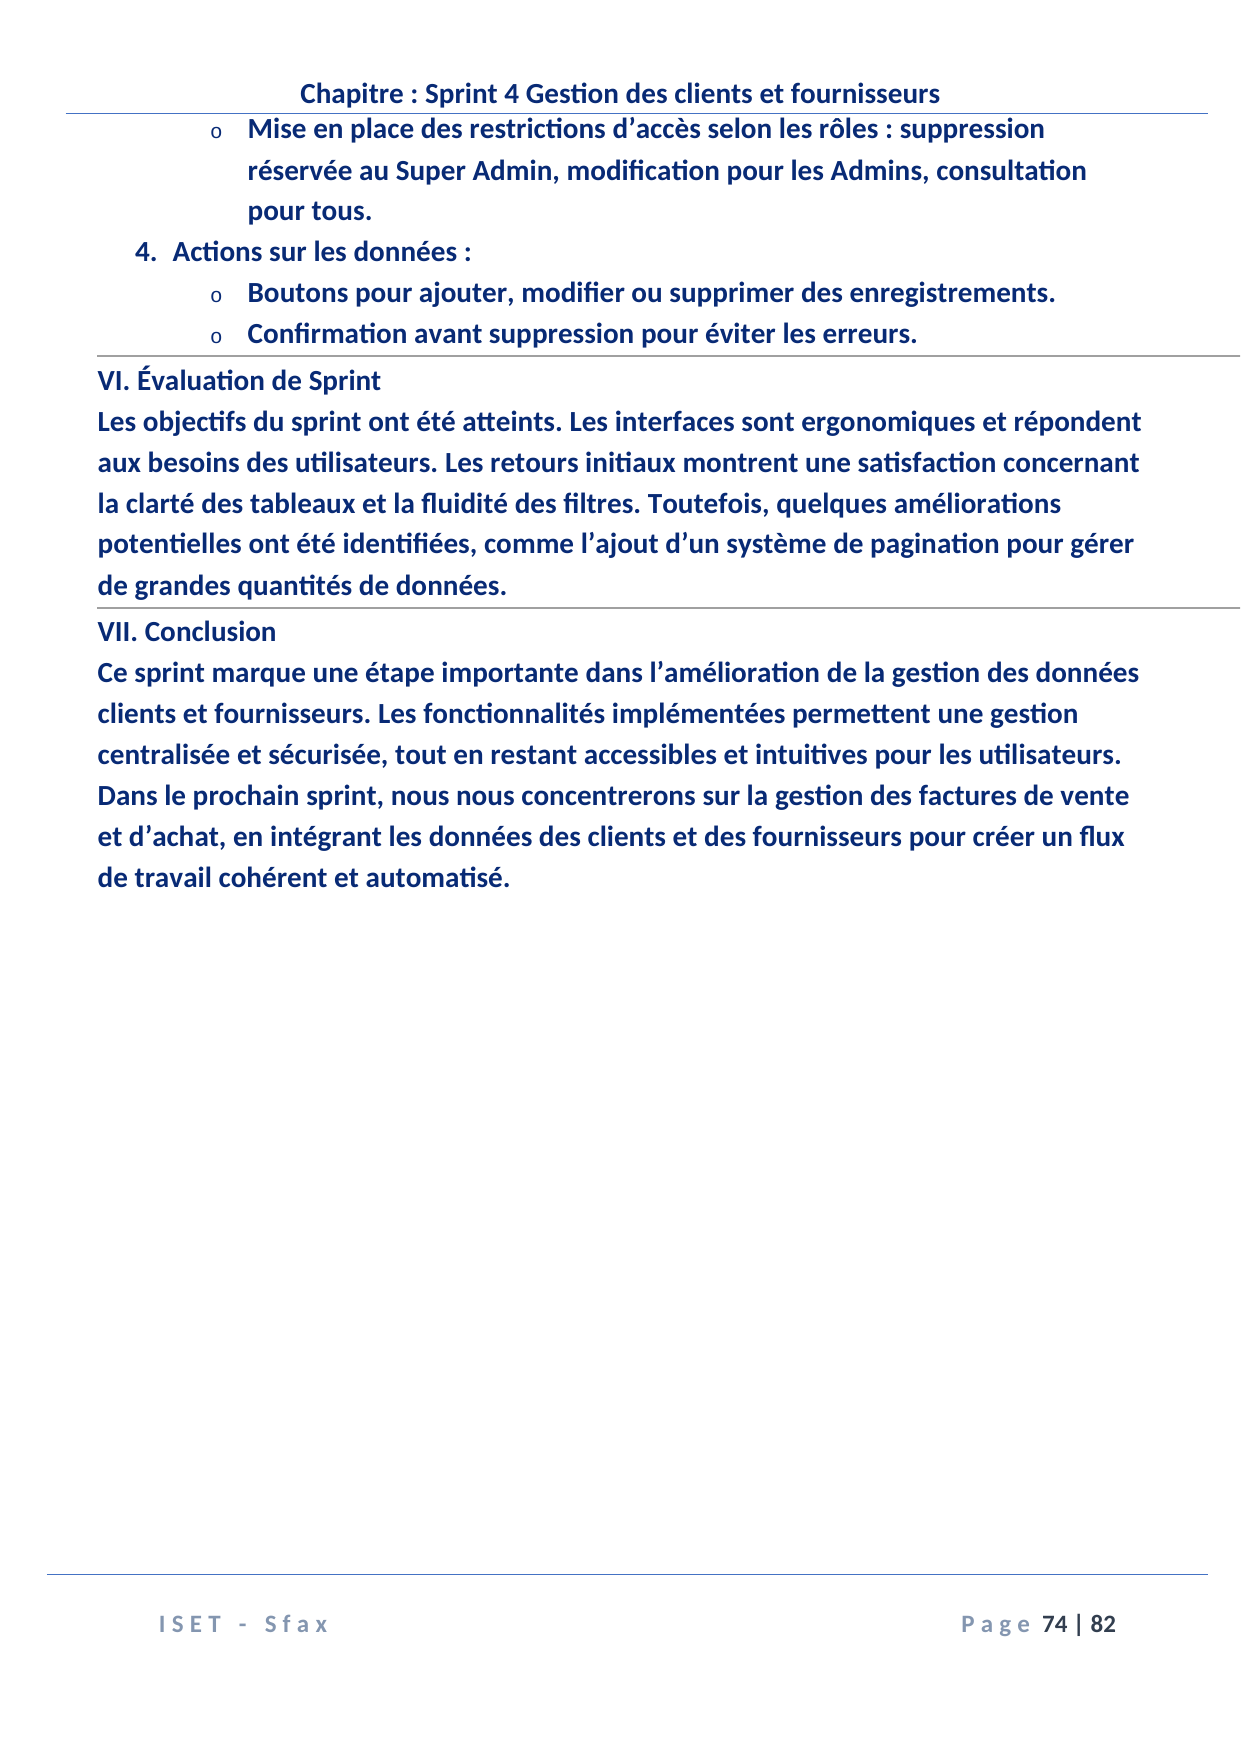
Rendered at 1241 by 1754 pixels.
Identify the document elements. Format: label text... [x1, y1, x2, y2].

list Mise en place des restrictions d’accès selon les rôles : suppression réservée au Super Admin, modification pour les Admins, consultation pour tous. [210, 114, 1143, 228]
text Les objectifs du sprint ont été atteints. Les interfaces sont ergonomiques et répondent aux besoins des utilisateurs. Les retours initiaux montrent une satisfaction concernant la clarté des tableaux et la fluidité des filtres. Toutefois, quelques améliorations potentielles ont été identifiées, comme l’ajout d’un système de pagination pour gérer de grandes quantités de données. [97, 403, 1143, 602]
text VII. Conclusion [97, 613, 1143, 649]
list Boutons pour ajouter, modifier ou supprimer des enregistrements. [210, 274, 1143, 310]
list Actions sur les données : [135, 233, 1143, 269]
list Confirmation avant suppression pour éviter les erreurs. [210, 315, 1143, 351]
text VI. Évaluation de Sprint [97, 362, 1143, 397]
text Ce sprint marque une étape importante dans l’amélioration de la gestion des données clients et fournisseurs. Les fonctionnalités implémentées permettent une gestion centralisée et sécurisée, tout en restant accessibles et intuitives pour les utilisateurs. Dans le prochain sprint, nous nous concentrerons sur la gestion des factures de vente et d’achat, en intégrant les données des clients et des fournisseurs pour créer un flux de travail cohérent et automatisé. [97, 654, 1143, 894]
